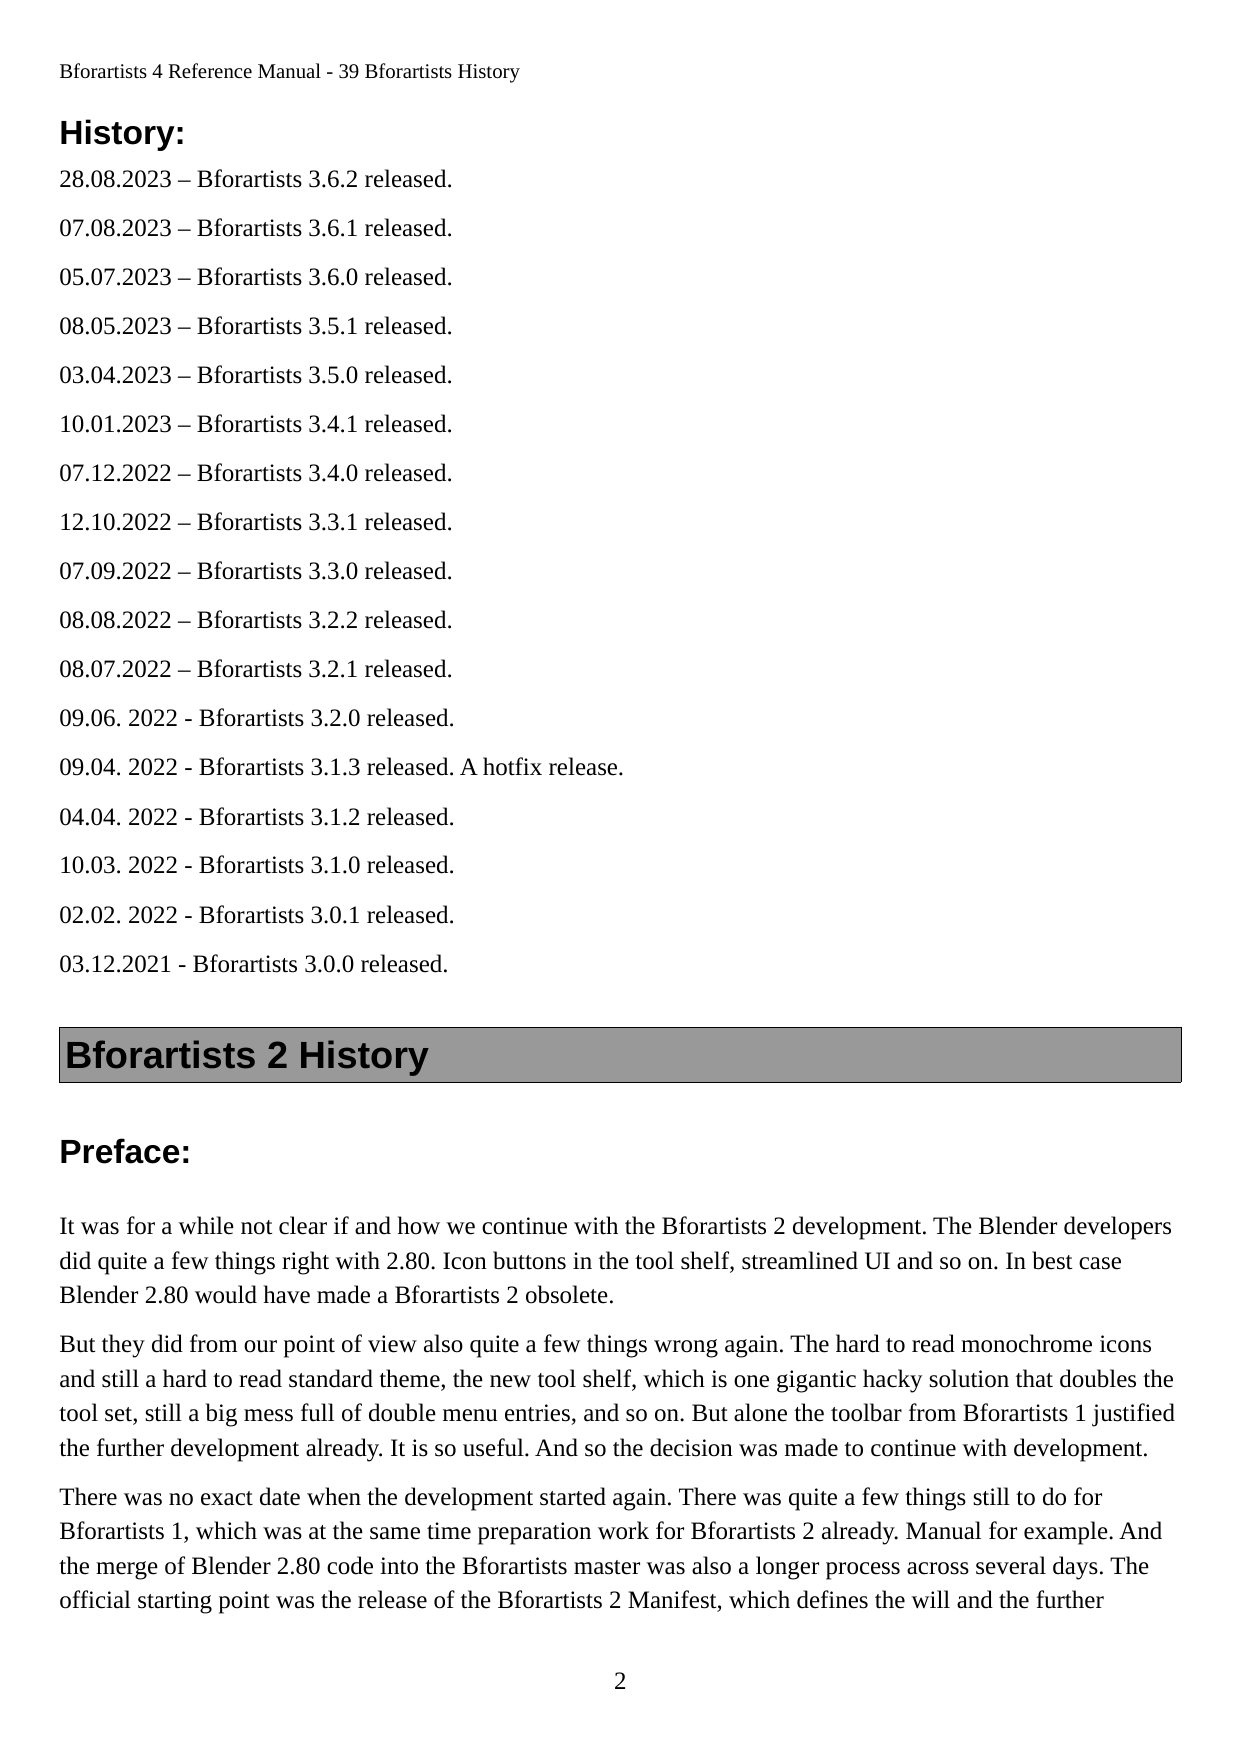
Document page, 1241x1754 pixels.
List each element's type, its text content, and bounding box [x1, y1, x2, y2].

text 04.04. 2022 - Bforartists 3.1.2 released. [59, 802, 1181, 830]
text 07.12.2022 – Bforartists 3.4.0 released. [59, 458, 1181, 487]
text 03.04.2023 – Bforartists 3.5.0 released. [59, 360, 1181, 389]
text 03.12.2021 - Bforartists 3.0.0 released. [59, 949, 1181, 977]
text 28.08.2023 – Bforartists 3.6.2 released. [59, 164, 1181, 192]
text 10.03. 2022 - Bforartists 3.1.0 released. [59, 851, 1181, 879]
text 09.06. 2022 - Bforartists 3.2.0 released. [59, 703, 1181, 732]
text But they did from our point of view also quite a few things wrong again. The hard to read monochrome icons and still a hard to read standard theme, the new tool shelf, which is one gigantic hacky solution that doubles the tool set, still a big mess full of double menu entries, and so on. But alone the toolbar from Bforartists 1 justified the further development already. It is so useful. And so the decision was made to continue with development. [59, 1329, 1181, 1462]
text It was for a while not clear if and how we continue with the Bforartists 2 development. The Blender developers did quite a few things right with 2.80. Icon buttons in the tool shelf, streamlined UI and so on. In best case Blender 2.80 would have made a Bforartists 2 obsolete. [59, 1211, 1181, 1309]
text 08.07.2022 – Bforartists 3.2.1 released. [59, 654, 1181, 683]
text 07.09.2022 – Bforartists 3.3.0 released. [59, 556, 1181, 585]
text 08.05.2023 – Bforartists 3.5.1 released. [59, 311, 1181, 340]
subtitle History: [59, 113, 1181, 151]
text 02.02. 2022 - Bforartists 3.0.1 released. [59, 900, 1181, 928]
text 07.08.2023 – Bforartists 3.6.1 released. [59, 213, 1181, 242]
text 05.07.2023 – Bforartists 3.6.0 released. [59, 262, 1181, 291]
text 09.04. 2022 - Bforartists 3.1.3 released. A hotfix release. [59, 752, 1181, 781]
text There was no exact date when the development started again. There was quite a few things still to do for Bforartists 1, which was at the same time preparation work for Bforartists 2 already. Manual for example. And the merge of Blender 2.80 code into the Bforartists master was also a longer process across several days. The official starting point was the release of the Bforartists 2 Manifest, which defines the will and the further [59, 1482, 1181, 1614]
text 08.08.2022 – Bforartists 3.2.2 released. [59, 605, 1181, 634]
text 10.01.2023 – Bforartists 3.4.1 released. [59, 409, 1181, 438]
subtitle Preface: [59, 1131, 1181, 1170]
table_header Bforartists 2 History [60, 1028, 1181, 1082]
text 12.10.2022 – Bforartists 3.3.1 released. [59, 507, 1181, 536]
